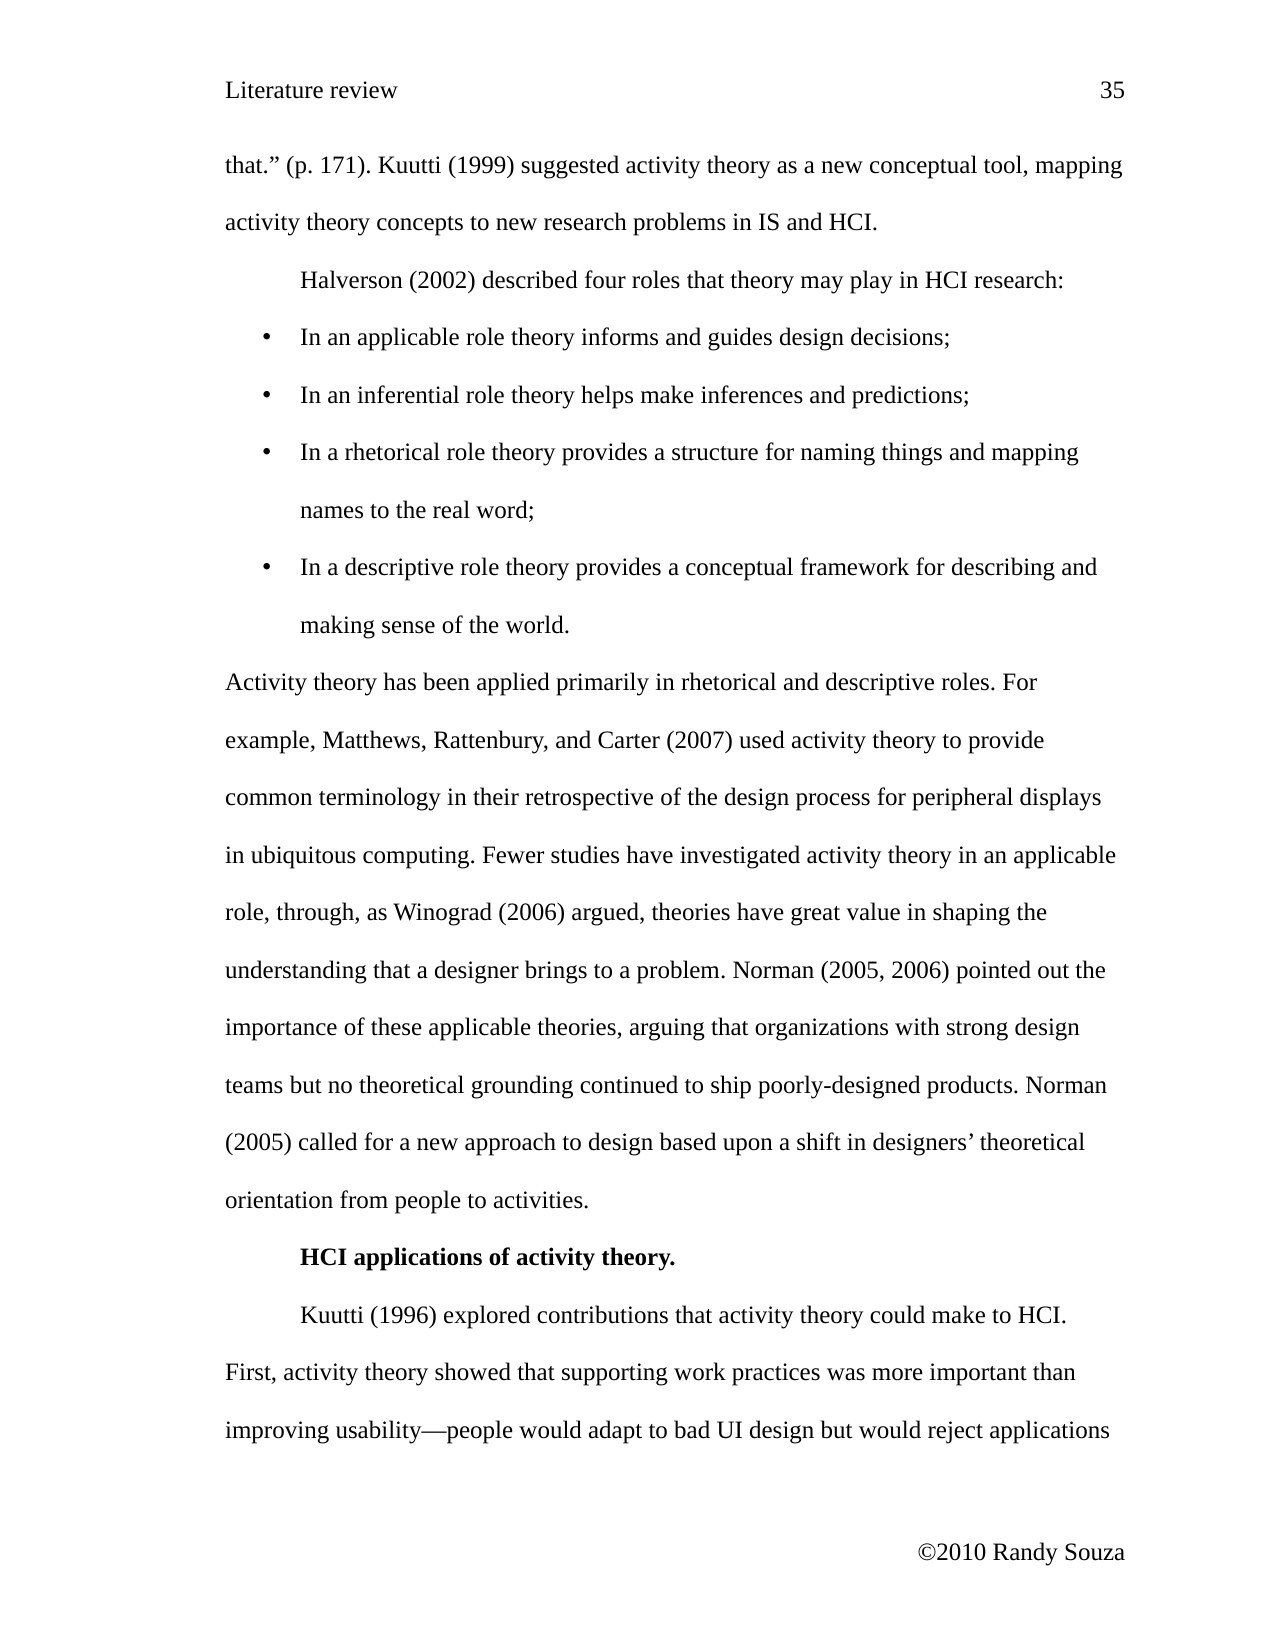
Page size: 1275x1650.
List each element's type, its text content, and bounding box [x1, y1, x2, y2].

list In an inferential role theory helps make inferences and predictions; [262, 380, 1125, 409]
list In a rhetorical role theory provides a structure for naming things and mapping names to the real word; [262, 437, 1125, 524]
subtitle HCI applications of activity theory. [300, 1242, 1125, 1271]
text that.” (p. 171). Kuutti (1999) suggested activity theory as a new conceptual tool, mapping activity theory concepts to new research problems in IS and HCI. [225, 150, 1125, 236]
list Activity theory has been applied primarily in rhetorical and descriptive roles. For example, Matthews, Rattenbury, and Carter (2007) used activity theory to provide common terminology in their retrospective of the design process for peripheral displays in ubiquitous computing. Fewer studies have investigated activity theory in an applicable role, through, as Winograd (2006) argued, theories have great value in shaping the understanding that a designer brings to a problem. Norman (2005, 2006) pointed out the importance of these applicable theories, arguing that organizations with strong design teams but no theoretical grounding continued to ship poorly-designed products. Norman (2005) called for a new approach to design based upon a shift in designers’ theoretical orientation from people to activities. [225, 667, 1125, 1214]
list In a descriptive role theory provides a conceptual framework for describing and making sense of the world. [262, 552, 1125, 639]
text Kuutti (1996) explored contributions that activity theory could make to HCI. First, activity theory showed that supporting work practices was more important than improving usability—people would adapt to bad UI design but would reject applications [225, 1300, 1125, 1444]
list In an applicable role theory informs and guides design decisions; [262, 322, 1125, 351]
text Halverson (2002) described four roles that theory may play in HCI research: [225, 265, 1125, 294]
